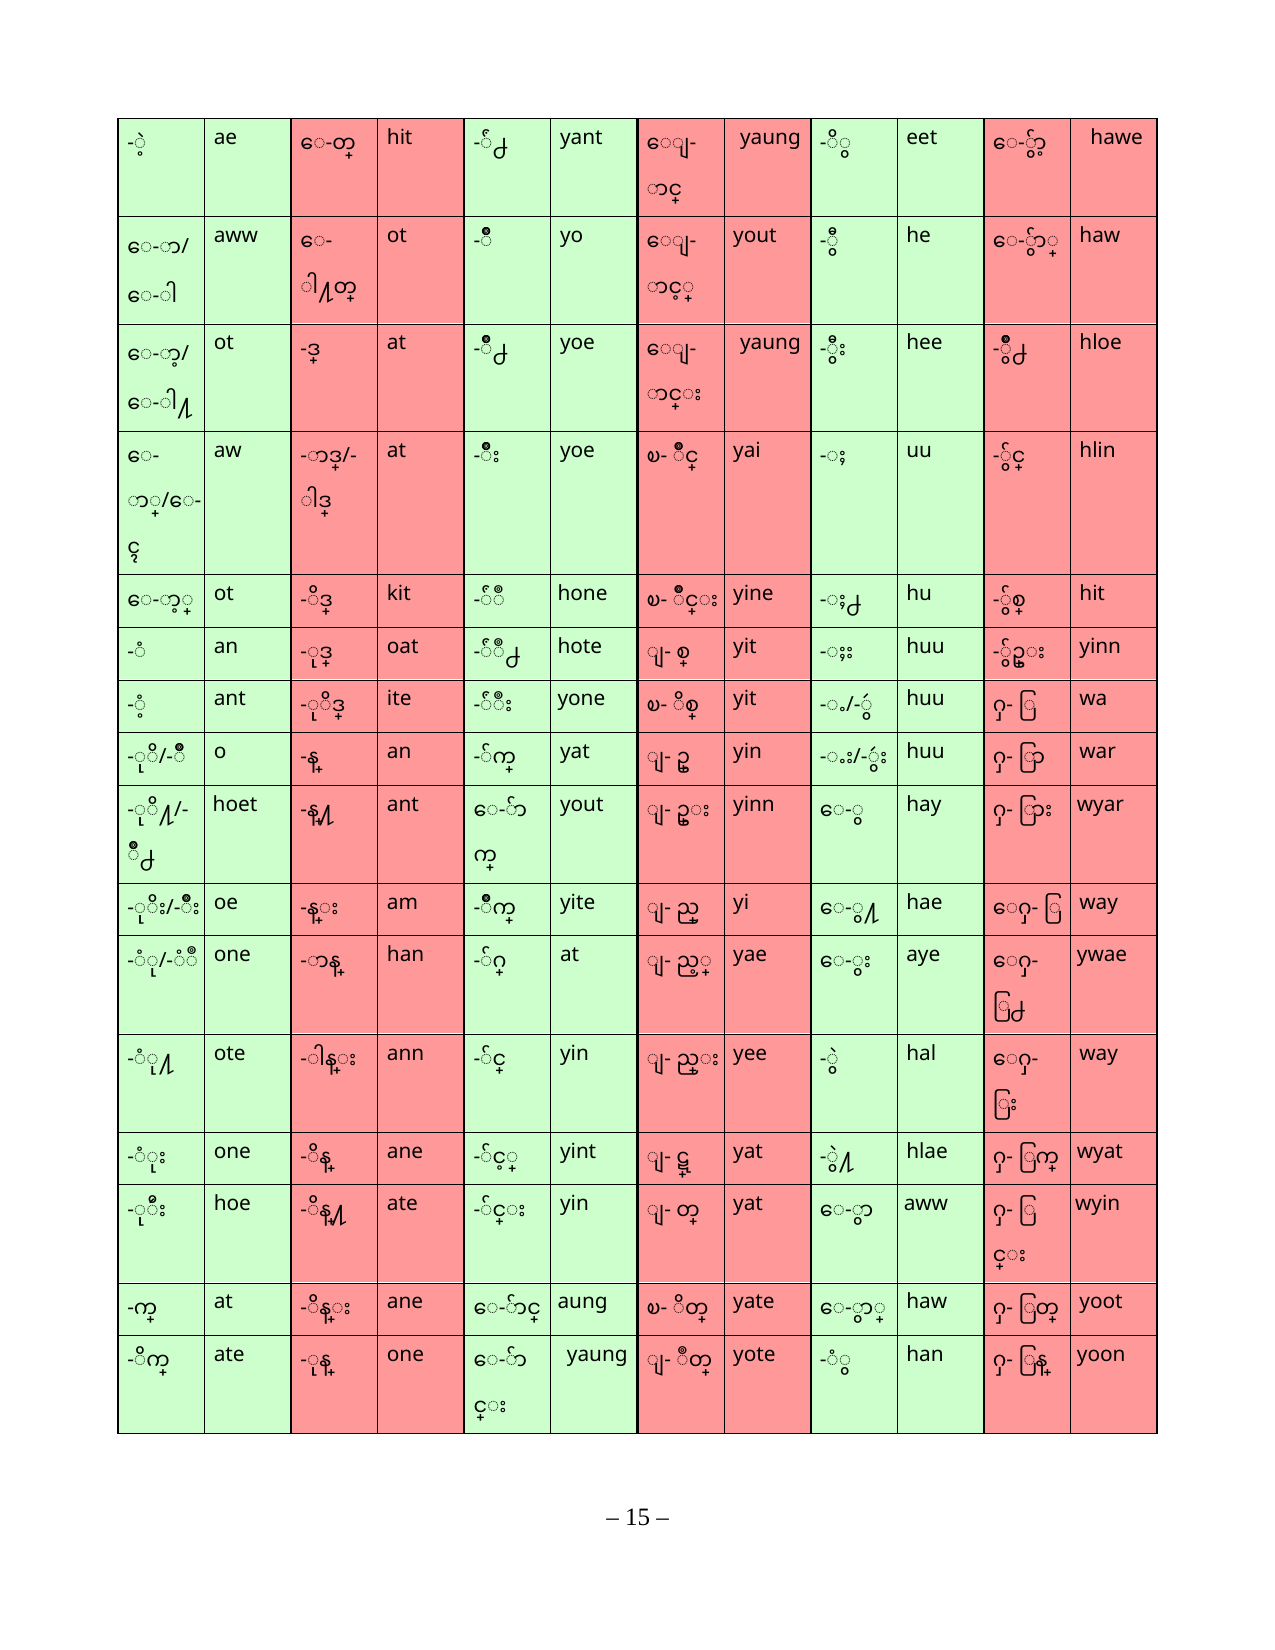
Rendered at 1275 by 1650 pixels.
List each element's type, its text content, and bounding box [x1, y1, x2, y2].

table_cell he [898, 217, 983, 323]
table_cell yaung [551, 1336, 636, 1433]
table_cell -်င့္ [465, 1133, 550, 1184]
table_cell hawe [1071, 119, 1156, 216]
table_cell hal [898, 1035, 983, 1132]
table_cell ေ-ွာ္ [812, 1284, 897, 1335]
table_cell ote [205, 1035, 290, 1132]
table_cell hlae [898, 1133, 983, 1184]
table_cell ျ- ည္း [639, 1035, 724, 1132]
table_cell -ွီး [812, 325, 897, 431]
table_cell yaung [725, 325, 810, 431]
table_cell hote [551, 628, 636, 679]
table_cell ျ- ဳတ္ [639, 1336, 724, 1433]
table_cell oat [378, 628, 463, 679]
table_cell -က္ [119, 1284, 204, 1335]
table_cell -ုိး/-ိဳး [119, 884, 204, 935]
table_cell wyar [1071, 786, 1156, 883]
table_cell yant [551, 119, 636, 216]
table_cell ၿ- ိဳင္း [639, 575, 724, 627]
table_cell -ိန္ [292, 1133, 377, 1184]
table_cell ေ-ာ/ ေ-ါ [119, 217, 204, 323]
table_cell yit [725, 628, 810, 679]
table_cell ေ-ာ့္ [119, 575, 204, 627]
table_cell huu [898, 733, 983, 785]
table_cell ေ-ွာ [812, 1185, 897, 1282]
table_cell yoon [1071, 1336, 1156, 1433]
table_cell -ံ [119, 628, 204, 679]
table_cell ျ- တ္ [639, 1185, 724, 1282]
table_cell hlin [1071, 432, 1156, 574]
table_cell -်က္ [465, 733, 550, 785]
table_cell am [378, 884, 463, 935]
table_cell -်ဳိး [465, 432, 550, 574]
table_cell -န္း [292, 884, 377, 935]
table_cell yat [725, 1133, 810, 1184]
table_cell ate [205, 1336, 290, 1433]
table_cell ၿ- ိဳင္ [639, 432, 724, 574]
table_cell yite [551, 884, 636, 935]
table_cell haw [1071, 217, 1156, 323]
table_cell -ိဒ္ [292, 575, 377, 627]
table_cell -ံုး [119, 1133, 204, 1184]
table_cell ျ- စ္ [639, 628, 724, 679]
table_cell ၿ- ိတ္ [639, 1284, 724, 1335]
table_cell -်ံဳ႕ [465, 628, 550, 679]
table_cell yate [725, 1284, 810, 1335]
table_cell at [378, 325, 463, 431]
table_cell ေ-ွး [812, 936, 897, 1033]
table_cell -ွီ [812, 217, 897, 323]
table_cell -ႉး/-ွဴး [812, 733, 897, 785]
table_cell yoe [551, 432, 636, 574]
table_cell ေ-ာ္/ေ-ၚ [119, 432, 204, 574]
table_cell ေ-်ာက္ [465, 786, 550, 883]
table_cell han [378, 936, 463, 1033]
table_cell ေႁ- ြး [985, 1035, 1070, 1132]
table_cell wyin [1071, 1185, 1156, 1282]
table_cell -်ဂ္ [465, 936, 550, 1033]
table_cell way [1071, 1035, 1156, 1132]
table_cell ႁ- ြက္ [985, 1133, 1070, 1184]
table_cell -ႉ/-ွဴ [812, 681, 897, 732]
table_cell yaung [725, 119, 810, 216]
table_cell -န္႔ [292, 786, 377, 883]
table_cell one [378, 1336, 463, 1433]
table_cell -ႈ [812, 432, 897, 574]
table_cell aw [205, 432, 290, 574]
table_cell hee [898, 325, 983, 431]
table_cell an [205, 628, 290, 679]
table_cell kit [378, 575, 463, 627]
table_cell ant [378, 786, 463, 883]
table_cell -ာဒ္/-ါဒ္ [292, 432, 377, 574]
table_cell huu [898, 681, 983, 732]
table_cell ane [378, 1133, 463, 1184]
table_cell -ိန္း [292, 1284, 377, 1335]
table_cell -ွ်င္ [985, 432, 1070, 574]
table_cell yout [551, 786, 636, 883]
table_cell yoe [551, 325, 636, 431]
table_cell -ႈး [812, 628, 897, 679]
table_cell -ံု/-ံဳ [119, 936, 204, 1033]
table_cell ywae [1071, 936, 1156, 1033]
table_cell -ါန္း [292, 1035, 377, 1132]
table_cell at [551, 936, 636, 1033]
table_cell -ဒ္ [292, 325, 377, 431]
table_cell yoot [1071, 1284, 1156, 1335]
table_cell -ုန္ [292, 1336, 377, 1433]
table_cell at [205, 1284, 290, 1335]
table_cell hoet [205, 786, 290, 883]
table_cell -ုိ႔/-ိဳ႕ [119, 786, 204, 883]
table_cell yin [551, 1185, 636, 1282]
table_cell huu [898, 628, 983, 679]
table_cell haw [898, 1284, 983, 1335]
table_cell ann [378, 1035, 463, 1132]
table_cell aye [898, 936, 983, 1033]
table_cell ႁ- ြ [985, 681, 1070, 732]
table_cell hay [898, 786, 983, 883]
table_cell han [898, 1336, 983, 1433]
table_cell ၿ- ိစ္ [639, 681, 724, 732]
table_cell -ွဲ႔ [812, 1133, 897, 1184]
table_cell at [378, 432, 463, 574]
table_cell uu [898, 432, 983, 574]
table_cell way [1071, 884, 1156, 935]
table_cell one [205, 936, 290, 1033]
table_cell -ွ်ဥ္း [985, 628, 1070, 679]
table_cell ေ-ွ႔ [812, 884, 897, 935]
table_cell -ိန္႔ [292, 1185, 377, 1282]
table_cell ေျ- ာင့္ [639, 217, 724, 323]
table_cell -်ဳိ [465, 217, 550, 323]
table_cell -ွဲ [812, 1035, 897, 1132]
table_cell yat [725, 1185, 810, 1282]
table_cell ot [378, 217, 463, 323]
table_cell ate [378, 1185, 463, 1282]
table_cell -ုဒ္ [292, 628, 377, 679]
table_cell ေျ- ာင္း [639, 325, 724, 431]
table_cell yout [725, 217, 810, 323]
table_cell ျ- ဋ္ [639, 1133, 724, 1184]
table_cell hae [898, 884, 983, 935]
table_cell -်င္ [465, 1035, 550, 1132]
table_cell hit [1071, 575, 1156, 627]
table_cell ant [205, 681, 290, 732]
table_cell yone [551, 681, 636, 732]
table_cell yin [725, 733, 810, 785]
table_cell -ဲ့ [119, 119, 204, 216]
table_cell hit [378, 119, 463, 216]
table_cell ေႁ- ြ [985, 884, 1070, 935]
table_cell ျ- ဥ္ [639, 733, 724, 785]
table_cell ေႁ- ြ႕ [985, 936, 1070, 1033]
table_cell -်ံဳး [465, 681, 550, 732]
table_cell ႁ- ြာ [985, 733, 1070, 785]
table_cell ot [205, 325, 290, 431]
table_cell hone [551, 575, 636, 627]
table_cell yin [551, 1035, 636, 1132]
table_cell -်ဳိက္ [465, 884, 550, 935]
table_cell -ွ်စ္ [985, 575, 1070, 627]
table_cell -်ဳိ႕ [465, 325, 550, 431]
table_cell hu [898, 575, 983, 627]
table_cell yint [551, 1133, 636, 1184]
table_cell ane [378, 1284, 463, 1335]
table_cell -ံွ [812, 1336, 897, 1433]
table_cell -ိက္ [119, 1336, 204, 1433]
table_cell yine [725, 575, 810, 627]
table_cell yae [725, 936, 810, 1033]
table_cell ႁ- ြား [985, 786, 1070, 883]
table_cell ႁ- ြင္း [985, 1185, 1070, 1282]
table_cell -ုဴိး [119, 1185, 204, 1282]
table_cell ae [205, 119, 290, 216]
table_cell ေ-ာ့/ ေ-ါ႔ [119, 325, 204, 431]
table_cell war [1071, 733, 1156, 785]
table_cell yai [725, 432, 810, 574]
table_cell ေ-ါ႔တ္ [292, 217, 377, 323]
table_cell -ွ်ဳိ႕ [985, 325, 1070, 431]
table_cell ေ-ွ်ာ့ [985, 119, 1070, 216]
table_cell aung [551, 1284, 636, 1335]
table_cell ေ-ွ်ာ္ [985, 217, 1070, 323]
table_cell ႁ- ြတ္ [985, 1284, 1070, 1335]
table_cell ျ- ည္ [639, 884, 724, 935]
table_cell hoe [205, 1185, 290, 1282]
table_cell ျ- ည့္ [639, 936, 724, 1033]
table_cell -ာန္ [292, 936, 377, 1033]
table_cell aww [898, 1185, 983, 1282]
table_cell yee [725, 1035, 810, 1132]
table_cell ေ-်ာင္ [465, 1284, 550, 1335]
table_cell -ုိ/-ိဳ [119, 733, 204, 785]
table_cell -်ံ႕ [465, 119, 550, 216]
table_cell eet [898, 119, 983, 216]
table_cell -န္ [292, 733, 377, 785]
table_cell one [205, 1133, 290, 1184]
table_cell yit [725, 681, 810, 732]
table_cell yo [551, 217, 636, 323]
table_cell yinn [1071, 628, 1156, 679]
table_cell ေ-ွ [812, 786, 897, 883]
table_cell -ုိဒ္ [292, 681, 377, 732]
table_cell yi [725, 884, 810, 935]
table_cell ေ-်ာင္း [465, 1336, 550, 1433]
table_cell -ံု႔ [119, 1035, 204, 1132]
table_cell yat [551, 733, 636, 785]
table_cell -ႈ႕ [812, 575, 897, 627]
table_cell aww [205, 217, 290, 323]
table_cell -်ံဳ [465, 575, 550, 627]
table_cell ေ-တ္ [292, 119, 377, 216]
table_cell ot [205, 575, 290, 627]
table_cell ျ- ဥ္း [639, 786, 724, 883]
table_cell -ံ့ [119, 681, 204, 732]
table_cell ႁ- ြန္ [985, 1336, 1070, 1433]
table_cell ite [378, 681, 463, 732]
table_cell an [378, 733, 463, 785]
table_cell -်င္း [465, 1185, 550, 1282]
table_cell wa [1071, 681, 1156, 732]
table_cell wyat [1071, 1133, 1156, 1184]
table_cell ေျ- ာင္ [639, 119, 724, 216]
table_cell -ိွ [812, 119, 897, 216]
table_cell hloe [1071, 325, 1156, 431]
table_cell o [205, 733, 290, 785]
table_cell yote [725, 1336, 810, 1433]
table_cell yinn [725, 786, 810, 883]
table_cell oe [205, 884, 290, 935]
